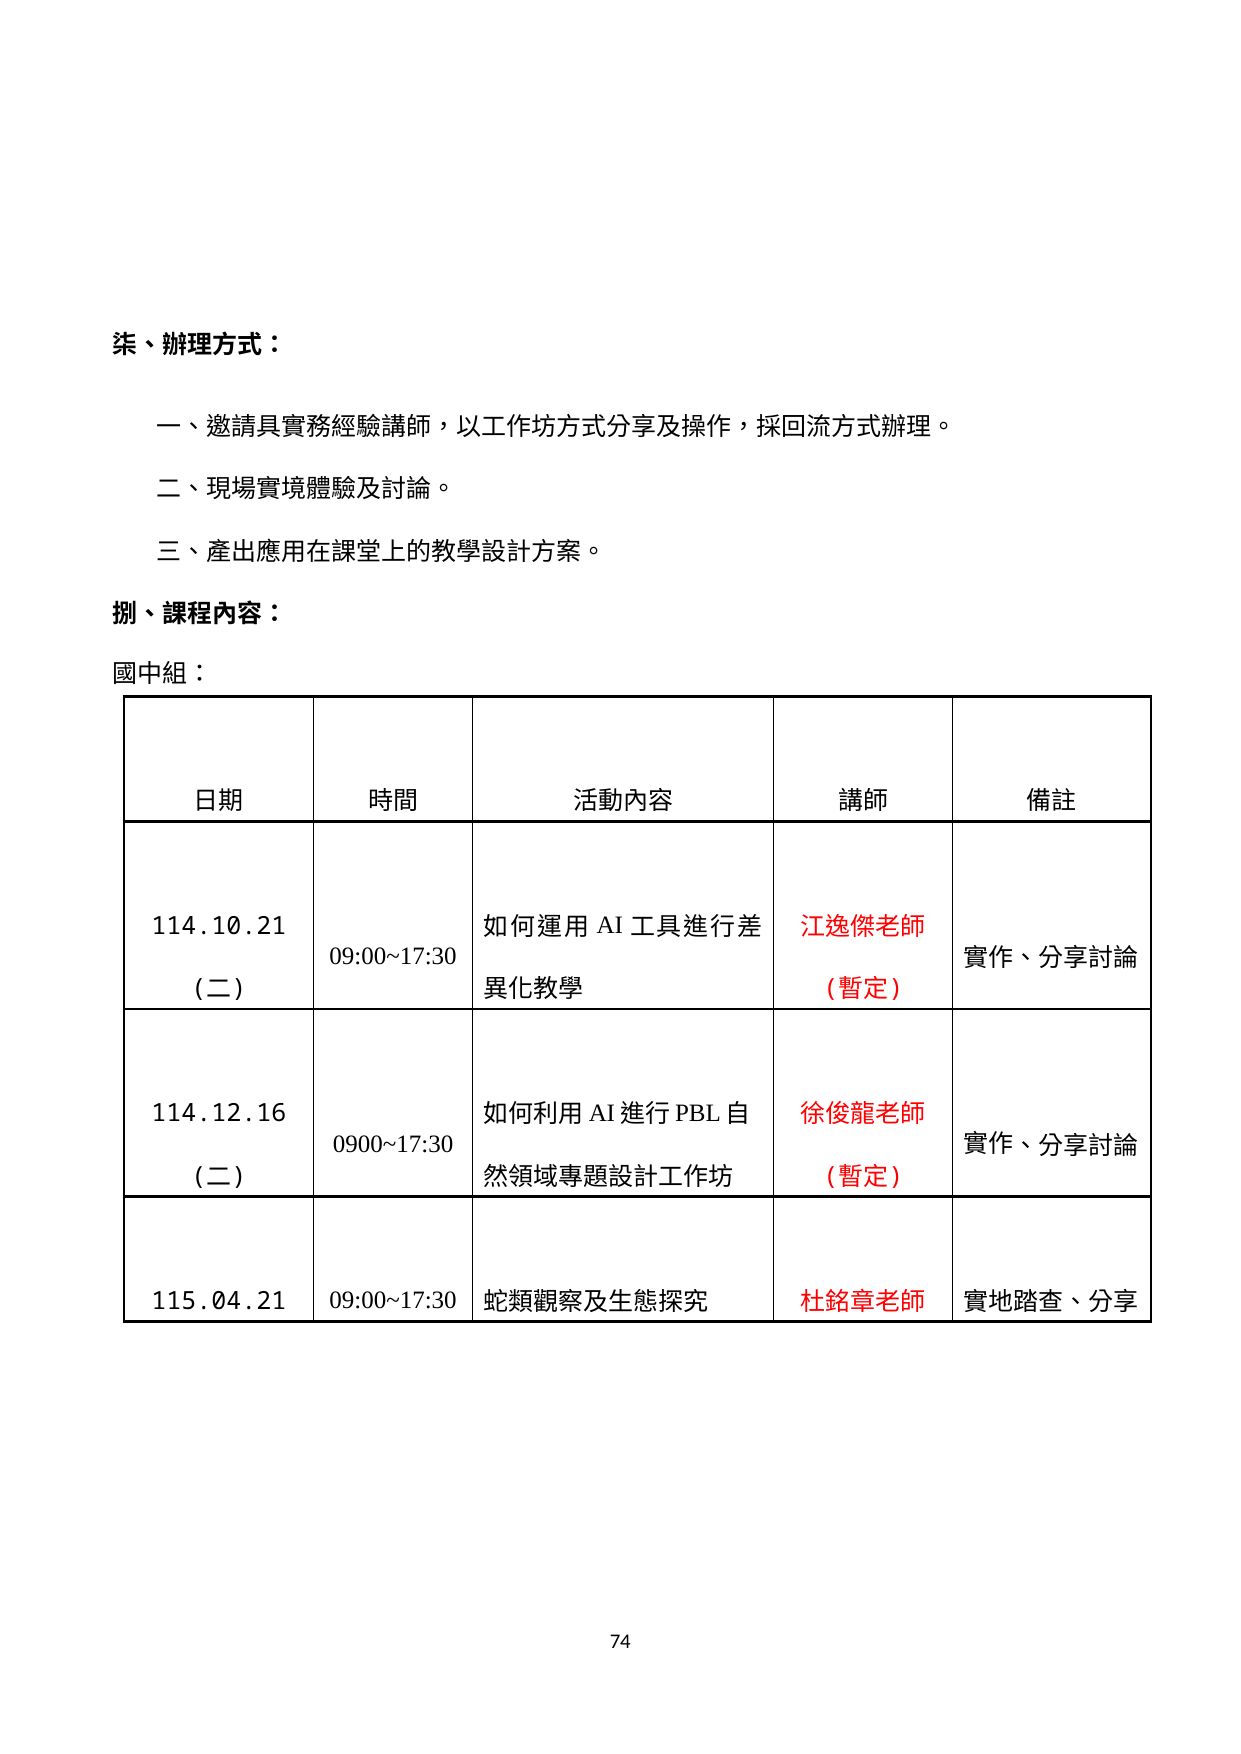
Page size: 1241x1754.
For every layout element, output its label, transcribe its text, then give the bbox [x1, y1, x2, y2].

table_cell 如何利用AI進行PBL自然領域專題設計工作坊 [473, 1010, 773, 1195]
table_cell 09:00~17:30 [314, 1198, 472, 1320]
text 一、邀請具實務經驗講師，以工作坊方式分享及操作，採回流方式辦理。 [112, 383, 1128, 445]
table_header 備註 [953, 698, 1150, 820]
table_cell 杜銘章老師 [774, 1198, 952, 1320]
table_cell 實作、分享討論 [953, 823, 1150, 1008]
text 三、產出應用在課堂上的教學設計方案。 [112, 508, 1128, 570]
table_cell 115.04.21 [125, 1198, 313, 1320]
table_header 時間 [314, 698, 472, 820]
table_header 講師 [774, 698, 952, 820]
text 捌、課程內容： [112, 589, 1128, 631]
table_cell 114.12.16(二) [125, 1010, 313, 1195]
table_cell 114.10.21(二) [125, 823, 313, 1008]
table_cell 0900~17:30 [314, 1010, 472, 1195]
text 二、現場實境體驗及討論。 [112, 445, 1128, 508]
table_cell 蛇類觀察及生態探究 [473, 1198, 773, 1320]
table_cell 如何運用AI工具進行差異化教學 [473, 823, 773, 1008]
table_header 日期 [125, 698, 313, 820]
text 柒、辦理方式： [112, 320, 1128, 362]
table_cell 實作、分享討論 [953, 1010, 1150, 1195]
table_cell 09:00~17:30 [314, 823, 472, 1008]
table_cell 實地踏查、分享 [953, 1198, 1150, 1320]
table_cell 徐俊龍老師 (暫定) [774, 1010, 952, 1195]
text 國中組： [112, 649, 1128, 691]
table_cell 江逸傑老師 (暫定) [774, 823, 952, 1008]
table_header 活動內容 [473, 698, 773, 820]
